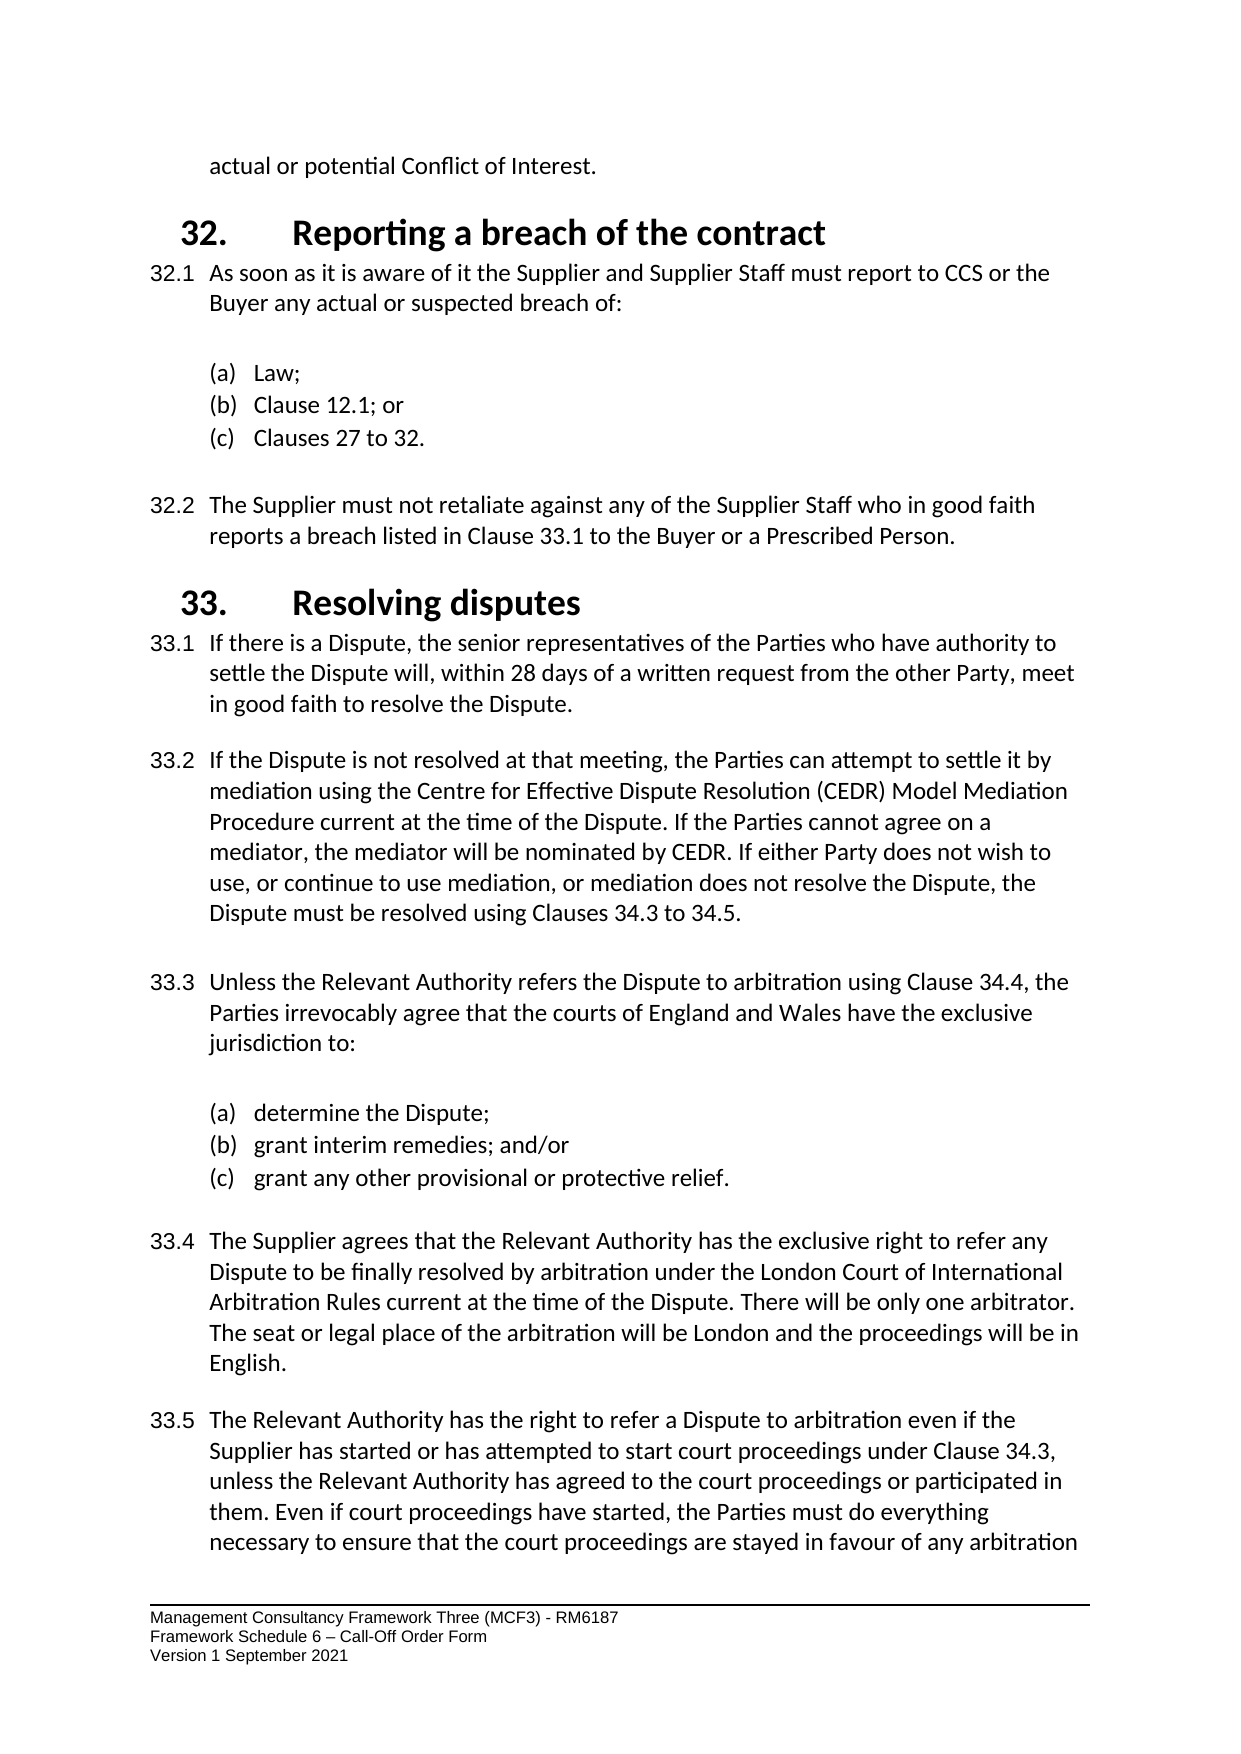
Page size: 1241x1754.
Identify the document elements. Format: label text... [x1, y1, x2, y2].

list Unless the Relevant Authority refers the Dispute to arbitration using Clause 34.4, the Parties irrevocably agree that the courts of England and Wales have the exclusive jurisdiction to: [150, 967, 1090, 1058]
list actual or potential Conflict of Interest. [150, 150, 1090, 207]
list As soon as it is aware of it the Supplier and Supplier Staff must report to CCS or the Buyer any actual or suspected breach of: [150, 257, 1090, 318]
list Clauses 27 to 32. [209, 422, 1090, 452]
list grant interim remedies; and/or [209, 1129, 1090, 1160]
list The Supplier agrees that the Relevant Authority has the exclusive right to refer any Dispute to be finally resolved by arbitration under the London Court of International Arbitration Rules current at the time of the Dispute. There will be only one arbitrator. The seat or legal place of the arbitration will be London and the proceedings will be in English. [150, 1225, 1090, 1404]
list The Relevant Authority has the right to refer a Dispute to arbitration even if the Supplier has started or has attempted to start court proceedings under Clause 34.3, unless the Relevant Authority has agreed to the court proceedings or participated in them. Even if court proceedings have started, the Parties must do everything necessary to ensure that the court proceedings are stayed in favour of any arbitration [150, 1404, 1090, 1557]
list determine the Dispute; [209, 1097, 1090, 1127]
list Clause 12.1; or [209, 389, 1090, 420]
list Resolving disputes [180, 579, 1090, 624]
list If there is a Dispute, the senior representatives of the Parties who have authority to settle the Dispute will, within 28 days of a written request from the other Party, meet in good faith to resolve the Dispute. [150, 627, 1090, 744]
list If the Dispute is not resolved at that meeting, the Parties can attempt to settle it by mediation using the Centre for Effective Dispute Resolution (CEDR) Model Mediation Procedure current at the time of the Dispute. If the Parties cannot agree on a mediator, the mediator will be nominated by CEDR. If either Party does not wish to use, or continue to use mediation, or mediation does not resolve the Dispute, the Dispute must be resolved using Clauses 34.3 to 34.5. [150, 744, 1090, 928]
list The Supplier must not retaliate against any of the Supplier Staff who in good faith reports a breach listed in Clause 33.1 to the Buyer or a Prescribed Person. [150, 489, 1090, 577]
list Law; [209, 357, 1090, 387]
list Reporting a breach of the contract [180, 209, 1090, 255]
list grant any other provisional or protective relief. [209, 1162, 1090, 1223]
